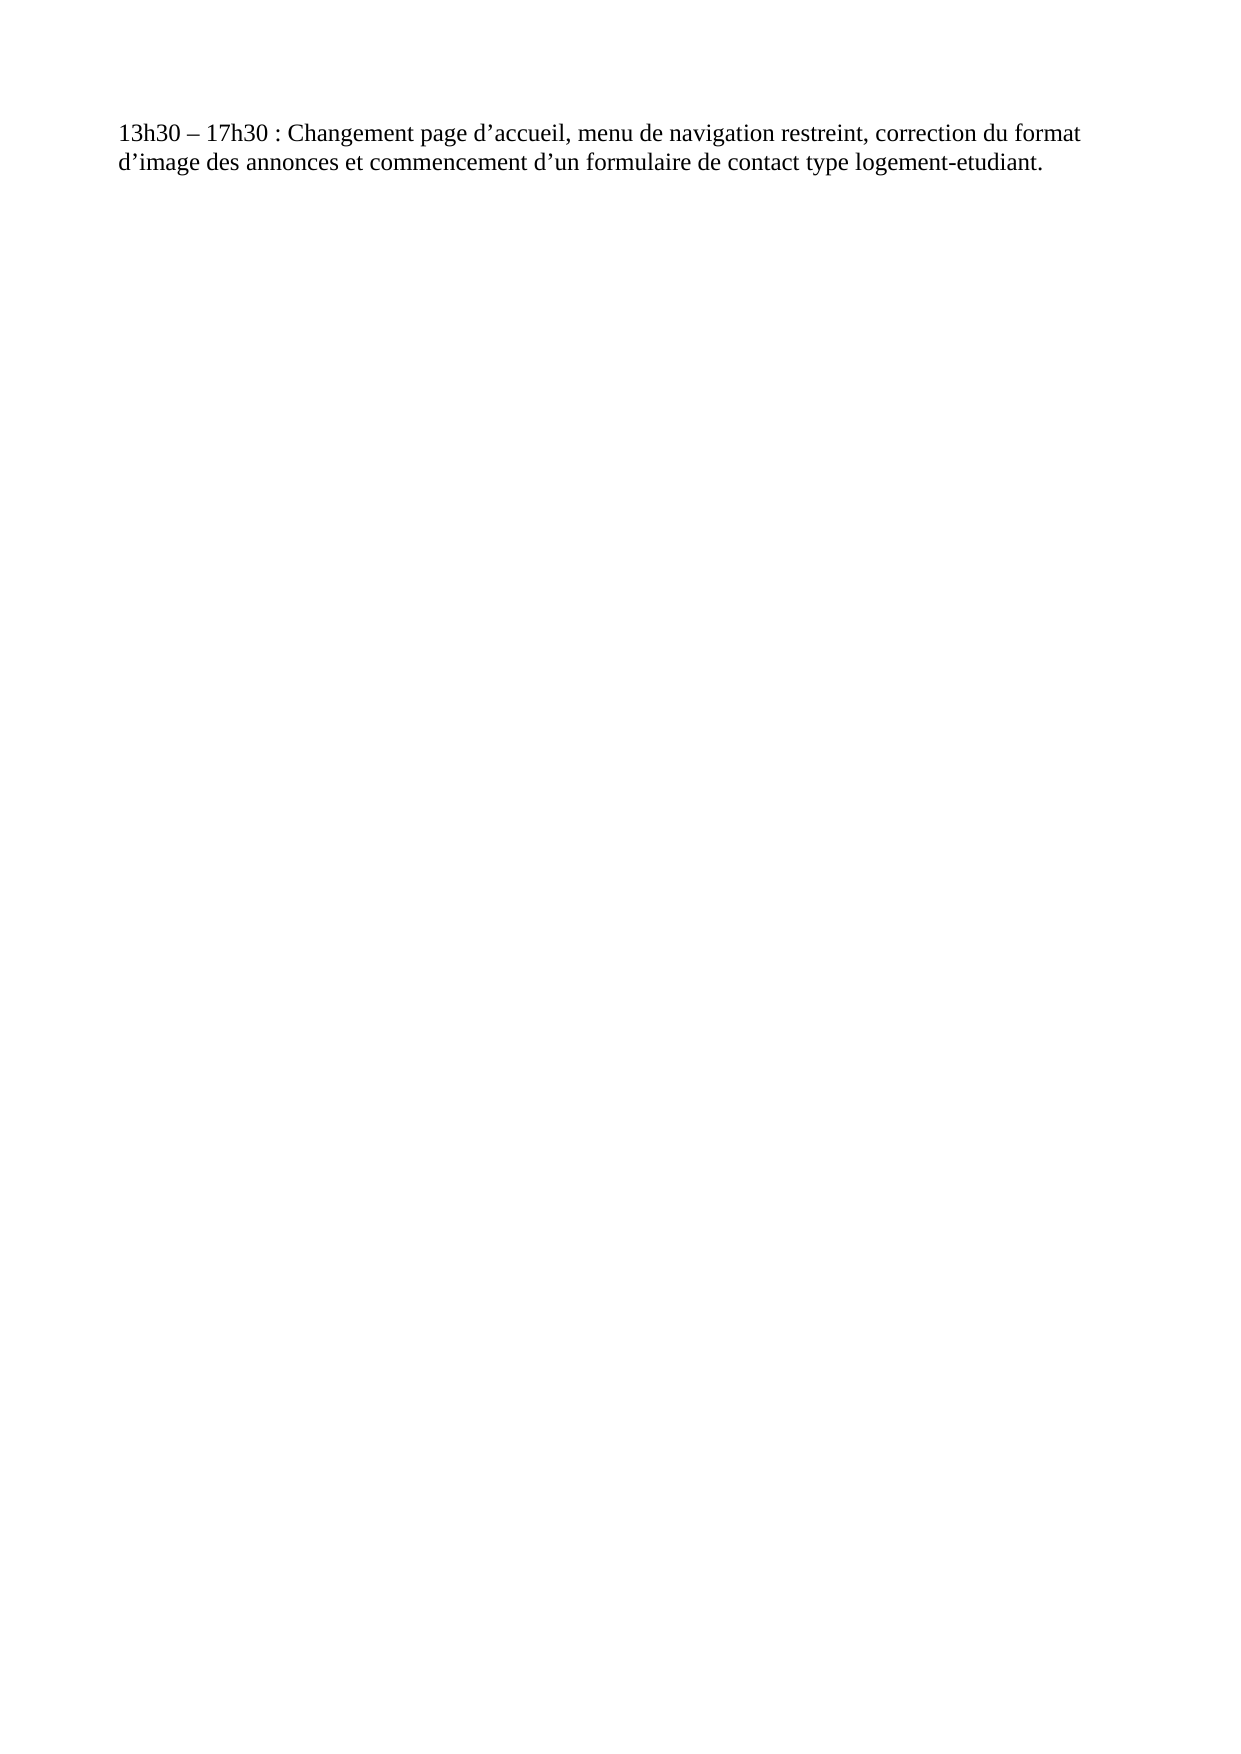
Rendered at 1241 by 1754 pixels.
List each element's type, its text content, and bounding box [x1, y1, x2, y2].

text 13h30 – 17h30 : Changement page d’accueil, menu de navigation restreint, correction du format d’image des annonces et commencement d’un formulaire de contact type logement-etudiant. [118, 118, 1122, 176]
